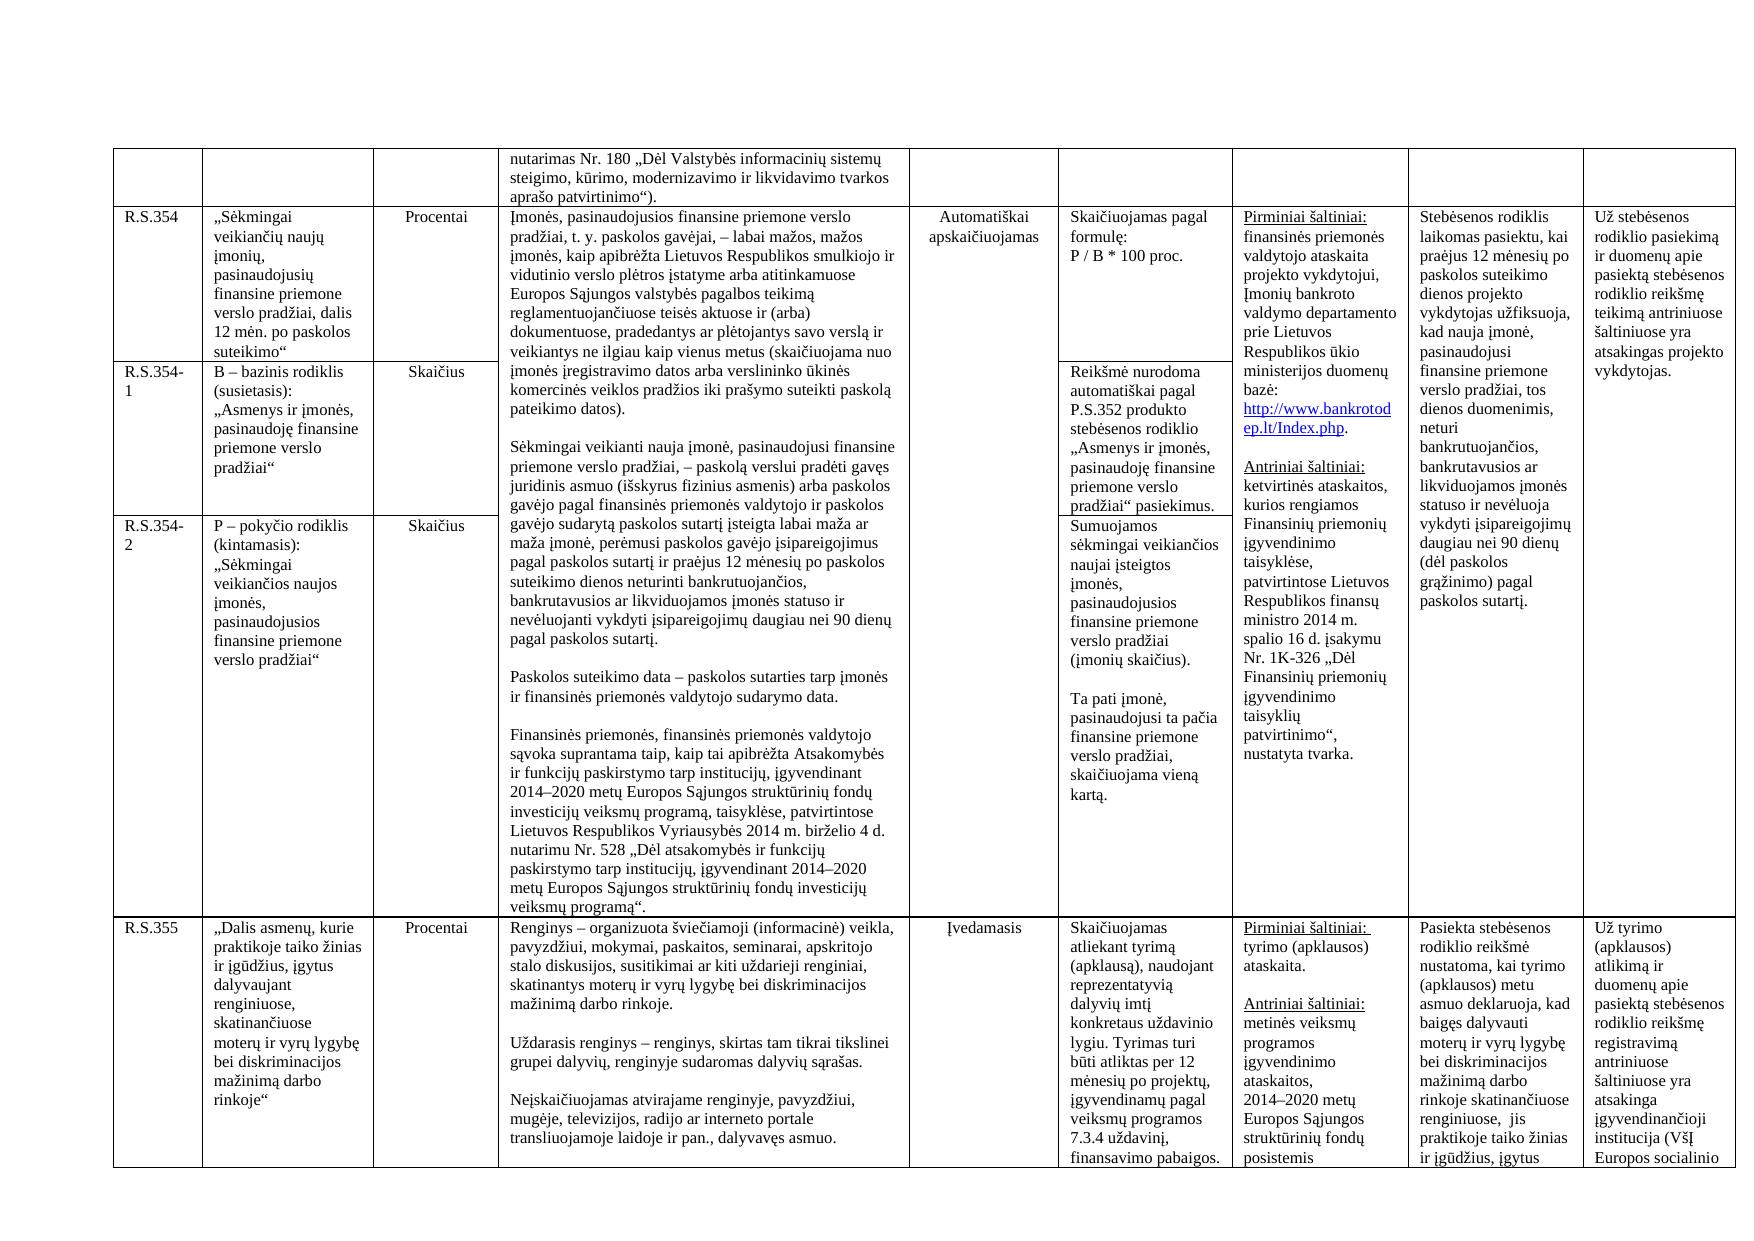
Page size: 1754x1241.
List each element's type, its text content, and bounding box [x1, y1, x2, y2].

table_cell Procentai [374, 207, 498, 361]
table_cell Reikšmė nurodoma automatiškai pagal P.S.352 produkto stebėsenos rodiklio „Asmenys ir įmonės, pasinaudoję finansine priemone verslo pradžiai“ pasiekimus. [1059, 362, 1232, 515]
table_cell nutarimas Nr. 180 „Dėl Valstybės informacinių sistemų steigimo, kūrimo, modernizavimo ir likvidavimo tvarkos aprašo patvirtinimo“). [499, 149, 909, 206]
table_cell Įvedamasis [910, 918, 1058, 1167]
table_cell „Sėkmingai veikiančių naujų įmonių, pasinaudojusių finansine priemone verslo pradžiai, dalis 12 mėn. po paskolos suteikimo“ [203, 207, 373, 361]
table_cell R.S.354 [114, 207, 202, 361]
table_cell [1584, 149, 1735, 206]
table_cell Sumuojamos sėkmingai veikiančios naujai įsteigtos įmonės, pasinaudojusios finansine priemone verslo pradžiai (įmonių skaičius). Ta pati įmonė, pasinaudojusi ta pačia finansine priemone verslo pradžiai, skaičiuojama vieną kartą. [1059, 516, 1232, 916]
table_cell R.S.355 [114, 918, 202, 1167]
table_cell Automatiškai apskaičiuojamas [910, 207, 1058, 916]
table_cell [1059, 149, 1232, 206]
table_cell Skaičiuojamas pagal formulę: P / B * 100 proc. [1059, 207, 1232, 361]
table_cell Skaičius [374, 362, 498, 515]
table_cell Skaičius [374, 516, 498, 916]
table_cell Renginys – organizuota šviečiamoji (informacinė) veikla, pavyzdžiui, mokymai, paskaitos, seminarai, apskritojo stalo diskusijos, susitikimai ar kiti uždarieji renginiai, skatinantys moterų ir vyrų lygybę bei diskriminacijos mažinimą darbo rinkoje. Uždarasis renginys – renginys, skirtas tam tikrai tikslinei grupei dalyvių, renginyje sudaromas dalyvių sąrašas. Neįskaičiuojamas atvirajame renginyje, pavyzdžiui, mugėje, televizijos, radijo ar interneto portale transliuojamoje laidoje ir pan., dalyvavęs asmuo. [499, 918, 909, 1167]
table_cell Įmonės, pasinaudojusios finansine priemone verslo pradžiai, t. y. paskolos gavėjai, – labai mažos, mažos įmonės, kaip apibrėžta Lietuvos Respublikos smulkiojo ir vidutinio verslo plėtros įstatyme arba atitinkamuose Europos Sąjungos valstybės pagalbos teikimą reglamentuojančiuose teisės aktuose ir (arba) dokumentuose, pradedantys ar plėtojantys savo verslą ir veikiantys ne ilgiau kaip vienus metus (skaičiuojama nuo įmonės įregistravimo datos arba verslininko ūkinės komercinės veiklos pradžios iki prašymo suteikti paskolą pateikimo datos). Sėkmingai veikianti nauja įmonė, pasinaudojusi finansine priemone verslo pradžiai, – paskolą verslui pradėti gavęs juridinis asmuo (išskyrus fizinius asmenis) arba paskolos gavėjo pagal finansinės priemonės valdytojo ir paskolos gavėjo sudarytą paskolos sutartį įsteigta labai maža ar maža įmonė, perėmusi paskolos gavėjo įsipareigojimus pagal paskolos sutartį ir praėjus 12 mėnesių po paskolos suteikimo dienos neturinti bankrutuojančios, bankrutavusios ar likviduojamos įmonės statuso ir nevėluojanti vykdyti įsipareigojimų daugiau nei 90 dienų pagal paskolos sutartį. Paskolos suteikimo data – paskolos sutarties tarp įmonės ir finansinės priemonės valdytojo sudarymo data. Finansinės priemonės, finansinės priemonės valdytojo sąvoka suprantama taip, kaip tai apibrėžta Atsakomybės ir funkcijų paskirstymo tarp institucijų, įgyvendinant 2014–2020 metų Europos Sąjungos struktūrinių fondų investicijų veiksmų programą, taisyklėse, patvirtintose Lietuvos Respublikos Vyriausybės 2014 m. birželio 4 d. nutarimu Nr. 528 „Dėl atsakomybės ir funkcijų paskirstymo tarp institucijų, įgyvendinant 2014–2020 metų Europos Sąjungos struktūrinių fondų investicijų veiksmų programą“. [499, 207, 909, 916]
table_cell [1409, 149, 1583, 206]
table_cell Už tyrimo (apklausos) atlikimą ir duomenų apie pasiektą stebėsenos rodiklio reikšmę registravimą antriniuose šaltiniuose yra atsakinga įgyvendinančioji institucija (VšĮ Europos socialinio [1584, 918, 1735, 1167]
table_cell [114, 149, 202, 206]
table_cell [203, 149, 373, 206]
table_cell Pirminiai šaltiniai: finansinės priemonės valdytojo ataskaita projekto vykdytojui, Įmonių bankroto valdymo departamento prie Lietuvos Respublikos ūkio ministerijos duomenų bazė: http://www.bankrotodep.lt/Index.php. Antriniai šaltiniai: ketvirtinės ataskaitos, kurios rengiamos Finansinių priemonių įgyvendinimo taisyklėse, patvirtintose Lietuvos Respublikos finansų ministro 2014 m. spalio 16 d. įsakymu Nr. 1K-326 „Dėl Finansinių priemonių įgyvendinimo taisyklių patvirtinimo“, nustatyta tvarka. [1233, 207, 1408, 916]
table_cell R.S.354-2 [114, 516, 202, 916]
table_cell R.S.354-1 [114, 362, 202, 515]
table_cell Pirminiai šaltiniai: tyrimo (apklausos) ataskaita. Antriniai šaltiniai: metinės veiksmų programos įgyvendinimo ataskaitos, 2014–2020 metų Europos Sąjungos struktūrinių fondų posistemis [1233, 918, 1408, 1167]
table_cell [374, 149, 498, 206]
table_cell [910, 149, 1058, 206]
table_cell Stebėsenos rodiklis laikomas pasiektu, kai praėjus 12 mėnesių po paskolos suteikimo dienos projekto vykdytojas užfiksuoja, kad nauja įmonė, pasinaudojusi finansine priemone verslo pradžiai, tos dienos duomenimis, neturi bankrutuojančios, bankrutavusios ar likviduojamos įmonės statuso ir nevėluoja vykdyti įsipareigojimų daugiau nei 90 dienų (dėl paskolos grąžinimo) pagal paskolos sutartį. [1409, 207, 1583, 916]
table_cell P – pokyčio rodiklis (kintamasis): „Sėkmingai veikiančios naujos įmonės, pasinaudojusios finansine priemone verslo pradžiai“ [203, 516, 373, 916]
table_cell Pasiekta stebėsenos rodiklio reikšmė nustatoma, kai tyrimo (apklausos) metu asmuo deklaruoja, kad baigęs dalyvauti moterų ir vyrų lygybę bei diskriminacijos mažinimą darbo rinkoje skatinančiuose renginiuose, jis praktikoje taiko žinias ir įgūdžius, įgytus [1409, 918, 1583, 1167]
table_cell B – bazinis rodiklis (susietasis): „Asmenys ir įmonės, pasinaudoję finansine priemone verslo pradžiai“ [203, 362, 373, 515]
table_cell Procentai [374, 918, 498, 1167]
table_cell „Dalis asmenų, kurie praktikoje taiko žinias ir įgūdžius, įgytus dalyvaujant renginiuose, skatinančiuose moterų ir vyrų lygybę bei diskriminacijos mažinimą darbo rinkoje“ [203, 918, 373, 1167]
table_cell Skaičiuojamas atliekant tyrimą (apklausą), naudojant reprezentatyvią dalyvių imtį konkretaus uždavinio lygiu. Tyrimas turi būti atliktas per 12 mėnesių po projektų, įgyvendinamų pagal veiksmų programos 7.3.4 uždavinį, finansavimo pabaigos. [1059, 918, 1232, 1167]
table_cell Už stebėsenos rodiklio pasiekimą ir duomenų apie pasiektą stebėsenos rodiklio reikšmę teikimą antriniuose šaltiniuose yra atsakingas projekto vykdytojas. [1584, 207, 1735, 916]
